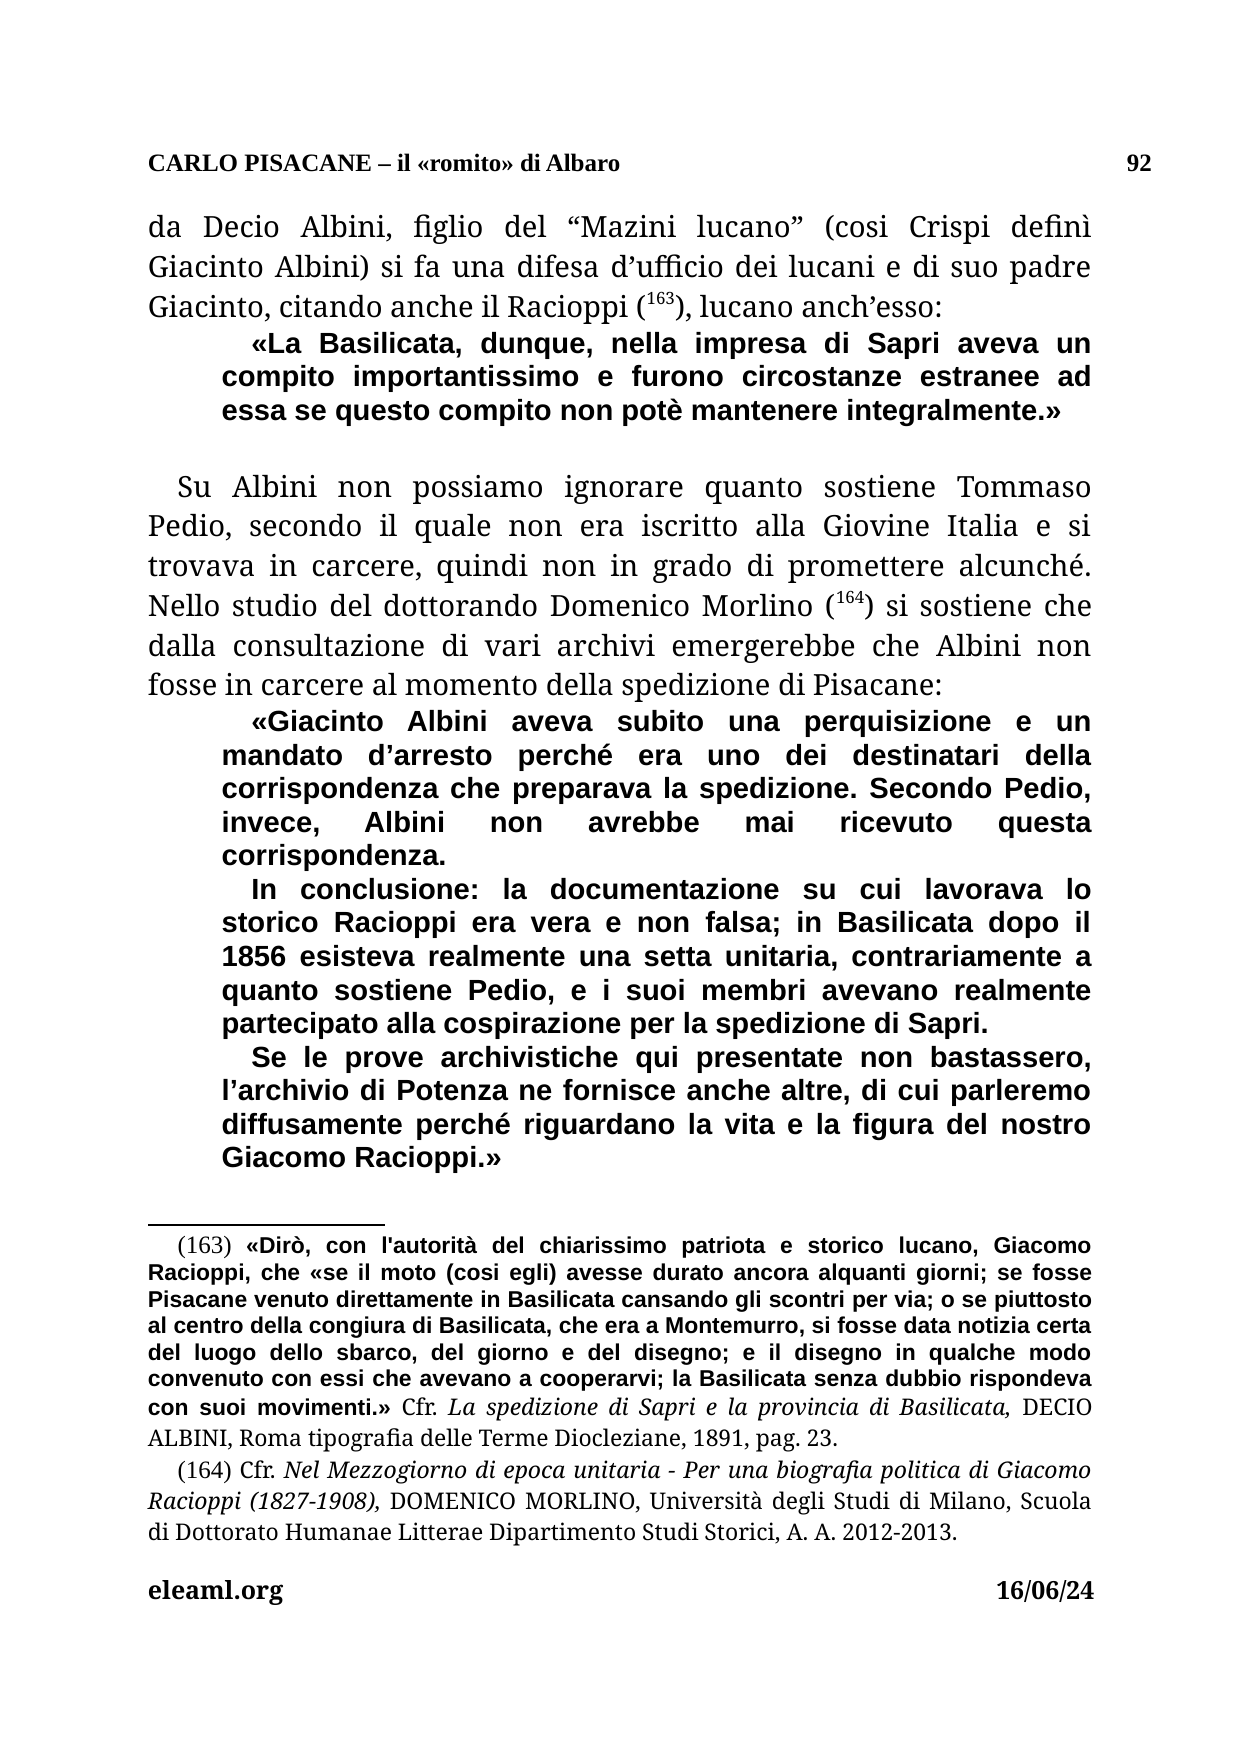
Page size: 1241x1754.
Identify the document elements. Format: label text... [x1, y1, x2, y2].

text «Dirò, con l'autorità del chiarissimo patriota e storico lucano, Giacomo Racioppi, che «se il moto (cosi egli) avesse durato ancora alquanti giorni; se fosse Pisacane venuto direttamente in Basilicata cansando gli scontri per via; o se piuttosto al centro della congiura di Basilicata, che era a Montemurro, si fosse data notizia certa del luogo dello sbarco, del giorno e del disegno; e il disegno in qualche modo convenuto con essi che avevano a cooperarvi; la Basilicata senza dubbio rispondeva con suoi movimenti.» Cfr. La spedizione di Sapri e la provincia di Basilicata, DECIO ALBINI, Roma tipografia delle Terme Diocleziane, 1891, pag. 23. [148, 1231, 1093, 1454]
text In conclusione: la documentazione su cui lavorava lo storico Racioppi era vera e non falsa; in Basilicata dopo il 1856 esisteva realmente una setta unitaria, contrariamente a quanto sostiene Pedio, e i suoi membri avevano realmente partecipato alla cospirazione per la spedizione di Sapri. [221, 872, 1093, 1039]
text «Giacinto Albini aveva subito una perquisizione e un mandato d’arresto perché era uno dei destinatari della corrispondenza che preparava la spedizione. Secondo Pedio, invece, Albini non avrebbe mai ricevuto questa corrispondenza. [221, 704, 1093, 872]
text Su Albini non possiamo ignorare quanto sostiene Tommaso Pedio, secondo il quale non era iscritto alla Giovine Italia e si trovava in carcere, quindi non in grado di promettere alcunché. Nello studio del dottorando Domenico Morlino () si sostiene che dalla consultazione di vari archivi emergerebbe che Albini non fosse in carcere al momento della spedizione di Pisacane: [148, 466, 1093, 704]
text Cfr. Nel Mezzogiorno di epoca unitaria - Per una biografia politica di Giacomo Racioppi (1827-1908), DOMENICO MORLINO, Università degli Studi di Milano, Scuola di Dottorato Humanae Litterae Dipartimento Studi Storici, A. A. 2012-2013. [148, 1454, 1093, 1547]
text «La Basilicata, dunque, nella impresa di Sapri aveva un compito importantissimo e furono circostanze estranee ad essa se questo compito non potè mantenere integralmente.» [221, 326, 1093, 426]
text Se le prove archivistiche qui presentate non bastassero, l’archivio di Potenza ne fornisce anche altre, di cui parleremo diffusamente perché riguardano la vita e la figura del nostro Giacomo Racioppi.» [221, 1039, 1093, 1174]
text da Decio Albini, figlio del “Mazini lucano” (cosi Crispi definì Giacinto Albini) si fa una difesa d’ufficio dei lucani e di suo padre Giacinto, citando anche il Racioppi (), lucano anch’esso: [148, 207, 1093, 326]
